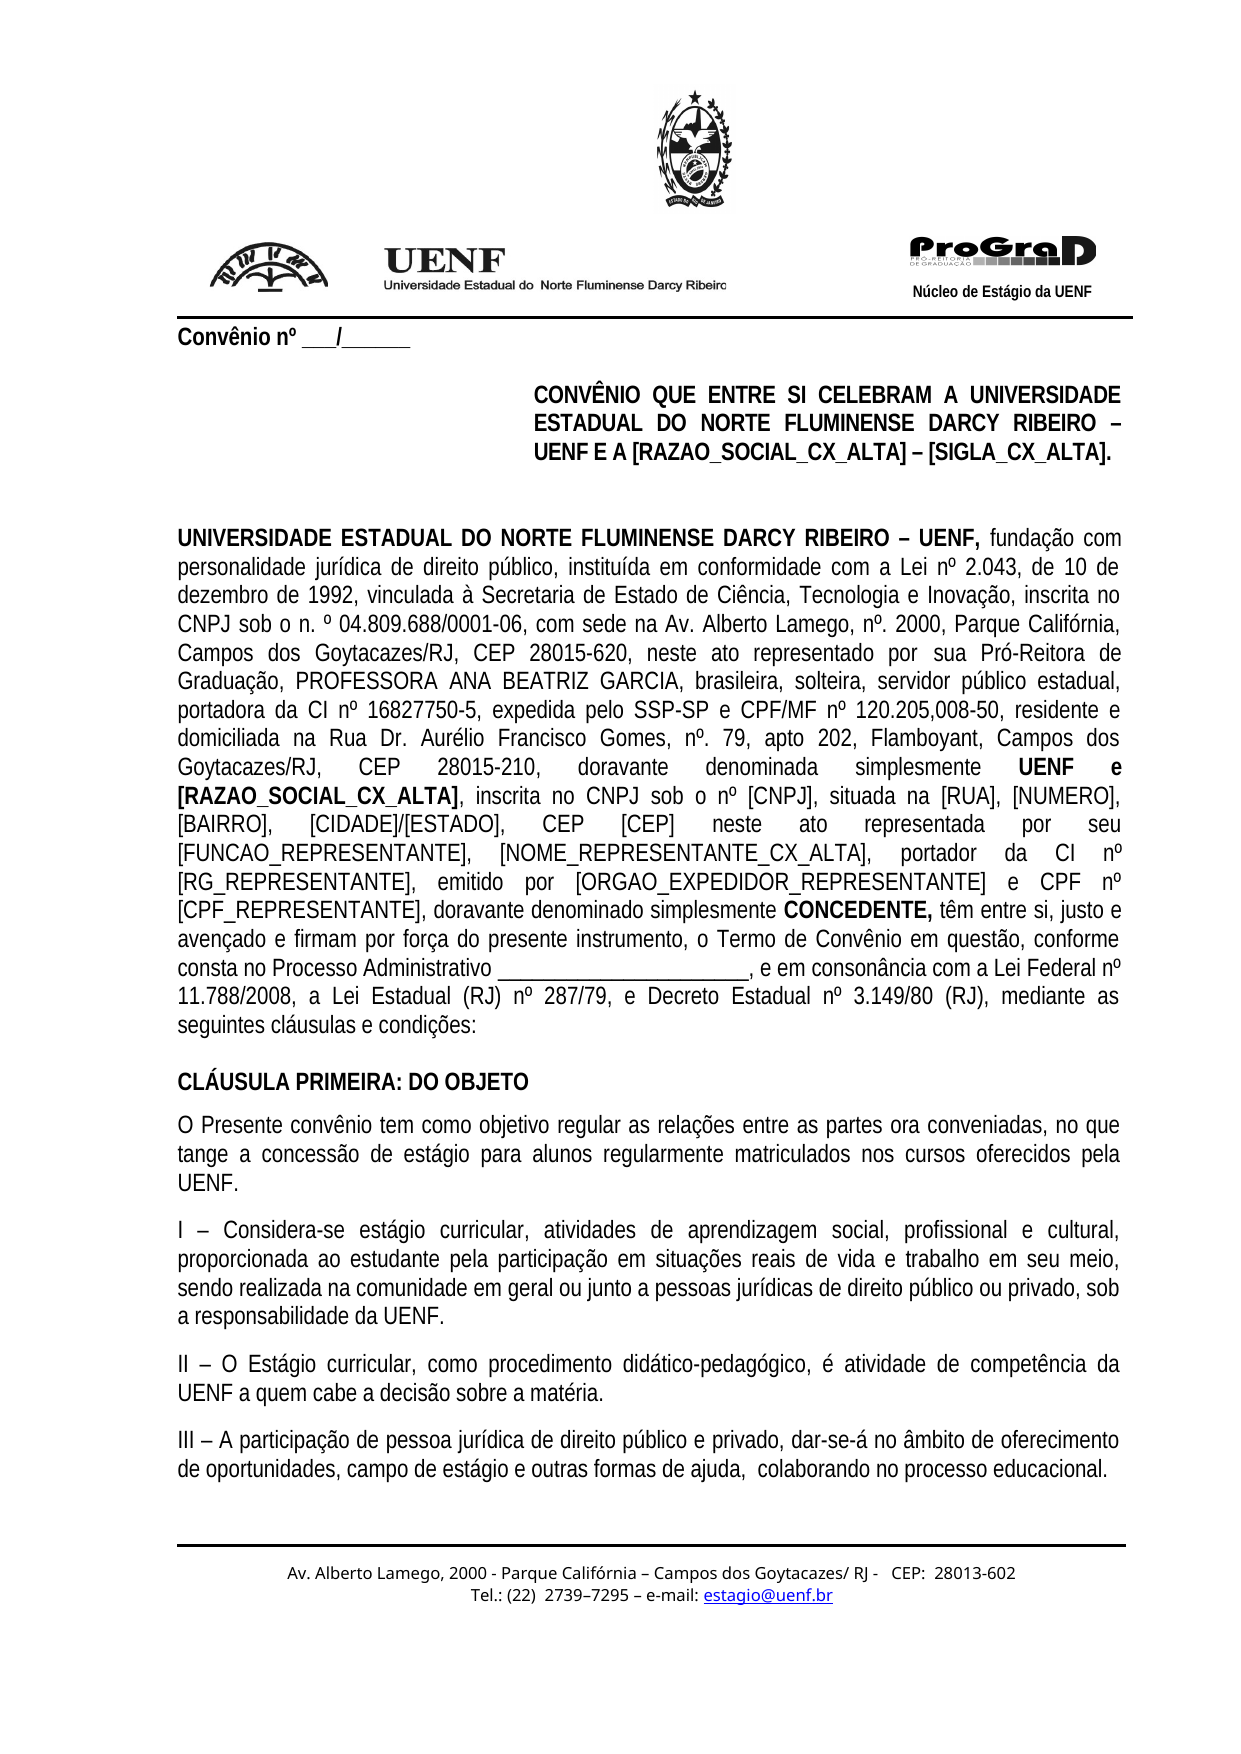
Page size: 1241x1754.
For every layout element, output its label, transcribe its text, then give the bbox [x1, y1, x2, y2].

text Convênio nº ___/______ [177, 322, 1133, 351]
text I – Considera-se estágio curricular, atividades de aprendizagem social, profissional e cultural, proporcionada ao estudante pela participação em situações reais de vida e trabalho em seu meio, sendo realizada na comunidade em geral ou junto a pessoas jurídicas de direito público ou privado, sob a responsabilidade da UENF. [177, 1215, 1122, 1330]
text CLÁUSULA PRIMEIRA: DO OBJETO [177, 1067, 1122, 1096]
picture [653, 84, 736, 214]
text III – A participação de pessoa jurídica de direito público e privado, dar-se-á no âmbito de oferecimento de oportunidades, campo de estágio e outras formas de ajuda, colaborando no processo educacional. [177, 1426, 1122, 1483]
text II – O Estágio curricular, como procedimento didático-pedagógico, é atividade de competência da UENF a quem cabe a decisão sobre a matéria. [177, 1349, 1122, 1406]
picture [384, 248, 727, 292]
text UNIVERSIDADE ESTADUAL DO NORTE FLUMINENSE DARCY RIBEIRO – UENF, fundação com personalidade jurídica de direito público, instituída em conformidade com a Lei nº 2.043, de 10 de dezembro de 1992, vinculada à Secretaria de Estado de Ciência, Tecnologia e Inovação, inscrita no CNPJ sob o n. º 04.809.688/0001-06, com sede na Av. Alberto Lamego, nº. 2000, Parque Califórnia, Campos dos Goytacazes/RJ, CEP 28015-620, neste ato representado por sua Pró-Reitora de Graduação, PROFESSORA ANA BEATRIZ GARCIA, brasileira, solteira, servidor público estadual, portadora da CI nº 16827750-5, expedida pelo SSP-SP e CPF/MF nº 120.205,008-50, residente e domiciliada na Rua Dr. Aurélio Francisco Gomes, nº. 79, apto 202, Flamboyant, Campos dos Goytacazes/RJ, CEP 28015-210, doravante denominada simplesmente UENF e [RAZAO_SOCIAL_CX_ALTA], inscrita no CNPJ sob o nº [CNPJ], situada na [RUA], [NUMERO], [BAIRRO], [CIDADE]/[ESTADO], CEP [CEP] neste ato representada por seu [FUNCAO_REPRESENTANTE], [NOME_REPRESENTANTE_CX_ALTA], portador da CI nº [RG_REPRESENTANTE], emitido por [ORGAO_EXPEDIDOR_REPRESENTANTE] e CPF nº [CPF_REPRESENTANTE], doravante denominado simplesmente CONCEDENTE, têm entre si, justo e avençado e firmam por força do presente instrumento, o Termo de Convênio em questão, conforme consta no Processo Administrativo ______________________, e em consonância com a Lei Federal nº 11.788/2008, a Lei Estadual (RJ) nº 287/79, e Decreto Estadual nº 3.149/80 (RJ), mediante as seguintes cláusulas e condições: [177, 523, 1122, 1038]
text O Presente convênio tem como objetivo regular as relações entre as partes ora conveniadas, no que tange a concessão de estágio para alunos regularmente matriculados nos cursos oferecidos pela UENF. [177, 1110, 1122, 1196]
picture [209, 242, 328, 292]
text CONVÊNIO QUE ENTRE SI CELEBRAM A UNIVERSIDADE ESTADUAL DO NORTE FLUMINENSE DARCY RIBEIRO – UENF E A [RAZAO_SOCIAL_CX_ALTA] – [SIGLA_CX_ALTA]. [533, 380, 1122, 466]
